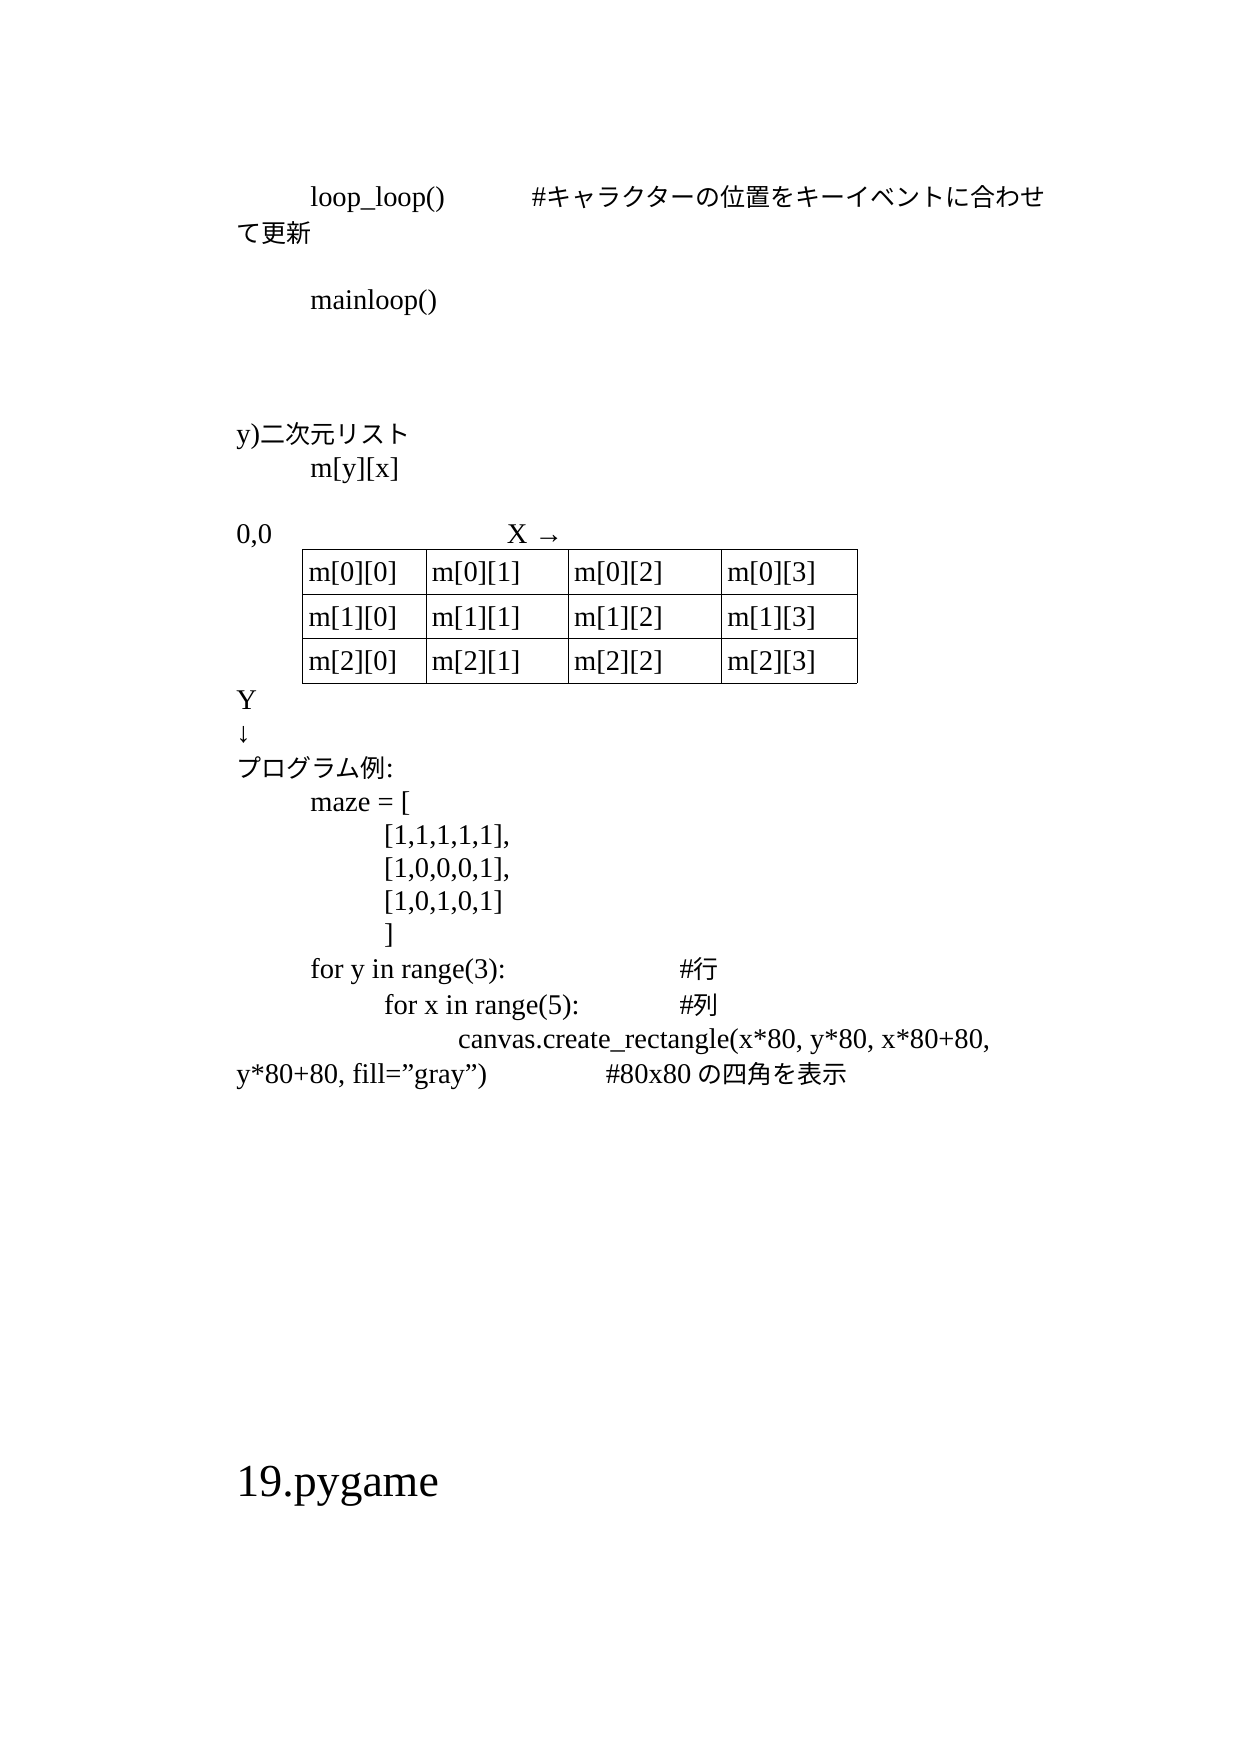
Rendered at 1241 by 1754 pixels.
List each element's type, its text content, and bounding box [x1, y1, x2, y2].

table_header m[0][3] [722, 550, 857, 594]
text for x in range(5): #列 [236, 986, 1063, 1022]
table_header m[0][2] [569, 550, 721, 594]
table_cell m[1][0] [303, 595, 426, 638]
table_cell m[1][3] [722, 595, 857, 638]
table_cell m[1][1] [427, 595, 568, 638]
text プログラム例: [236, 749, 1063, 785]
text ] [236, 917, 1063, 949]
table_cell m[2][1] [427, 639, 568, 683]
table_header m[0][0] [303, 550, 426, 594]
table_cell m[2][2] [569, 639, 721, 683]
text loop_loop() #キャラクターの位置をキーイベントに合わせて更新 [236, 177, 1063, 250]
text [1,0,1,0,1] [236, 884, 1063, 917]
text [1,1,1,1,1], [236, 818, 1063, 851]
text canvas.create_rectangle(x*80, y*80, x*80+80, y*80+80, fill=”gray”) #80x80の四角を表示 [236, 1022, 1063, 1091]
text y)二次元リスト [236, 414, 1063, 451]
table_cell m[1][2] [569, 595, 721, 638]
table_header m[0][1] [427, 550, 568, 594]
text Y [236, 683, 1063, 716]
table_cell m[2][3] [722, 639, 857, 683]
text 0,0 X → [236, 516, 1063, 549]
text 19.pygame [236, 1453, 1063, 1506]
table_cell m[2][0] [303, 639, 426, 683]
text maze = [ [236, 785, 1063, 818]
text for y in range(3): #行 [236, 949, 1063, 986]
text ↓ [236, 716, 1063, 749]
text m[y][x] [236, 451, 1063, 483]
text [1,0,0,0,1], [236, 851, 1063, 884]
text mainloop() [236, 283, 1063, 316]
